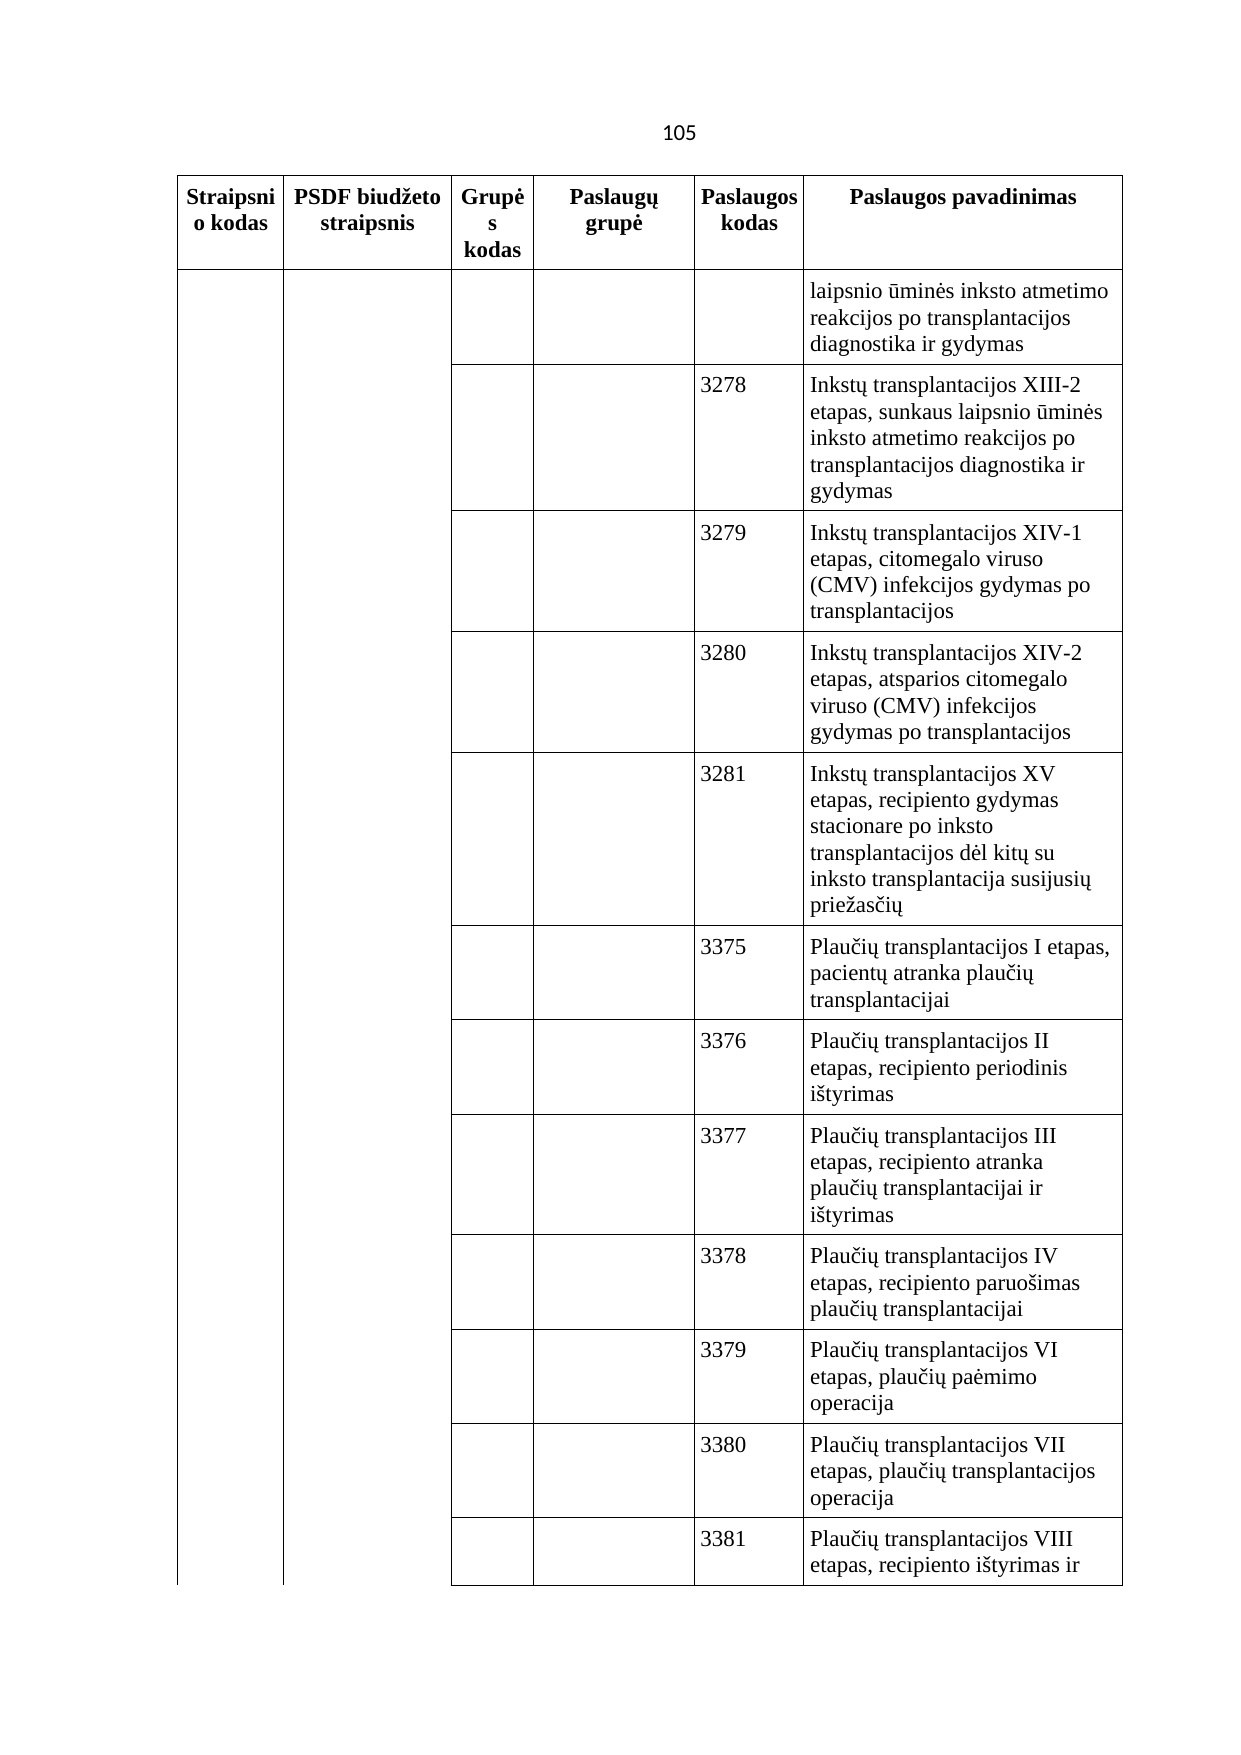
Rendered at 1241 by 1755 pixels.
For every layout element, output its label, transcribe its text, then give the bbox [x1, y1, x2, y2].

table_cell [284, 1517, 451, 1585]
table_cell Inkstų transplantacijos XIV-1 etapas, citomegalo viruso (CMV) infekcijos gydymas po transplantacijos [804, 511, 1122, 631]
table_cell [284, 510, 451, 631]
table_header Paslaugų grupė [534, 176, 694, 269]
table_cell [452, 1235, 533, 1328]
table_cell [284, 1019, 451, 1113]
table_cell 3280 [695, 632, 803, 752]
table_cell Plaučių transplantacijos VI etapas, plaučių paėmimo operacija [804, 1330, 1122, 1423]
table_cell Plaučių transplantacijos II etapas, recipiento periodinis ištyrimas [804, 1020, 1122, 1113]
table_cell [178, 1234, 283, 1328]
table_cell [452, 270, 533, 363]
table_cell [284, 270, 451, 363]
table_cell [534, 1115, 694, 1234]
table_cell [178, 631, 283, 752]
table_cell [452, 632, 533, 752]
table_cell [534, 270, 694, 363]
table_cell [452, 753, 533, 925]
table_header Paslaugos kodas [695, 176, 803, 269]
table_cell [534, 1020, 694, 1113]
table_cell [284, 631, 451, 752]
table_cell [178, 510, 283, 631]
table_cell [178, 1517, 283, 1585]
table_cell Inkstų transplantacijos XIII-2 etapas, sunkaus laipsnio ūminės inksto atmetimo reakcijos po transplantacijos diagnostika ir gydymas [804, 365, 1122, 510]
table_cell 3380 [695, 1424, 803, 1517]
table_cell [178, 1114, 283, 1234]
table_cell [178, 752, 283, 925]
table_cell 3378 [695, 1235, 803, 1328]
table_cell [284, 1329, 451, 1423]
table_cell [534, 632, 694, 752]
table_cell 3381 [695, 1518, 803, 1585]
table_header Straipsnio kodas [178, 176, 283, 269]
table_cell Plaučių transplantacijos VII etapas, plaučių transplantacijos operacija [804, 1424, 1122, 1517]
table_cell [178, 925, 283, 1019]
table_cell [534, 1518, 694, 1585]
table_cell [452, 1020, 533, 1113]
table_cell laipsnio ūminės inksto atmetimo reakcijos po transplantacijos diagnostika ir gydymas [804, 270, 1122, 363]
table_cell 3377 [695, 1115, 803, 1234]
table_cell [452, 1424, 533, 1517]
table_cell 3379 [695, 1330, 803, 1423]
table_cell [452, 511, 533, 631]
table_cell [178, 364, 283, 510]
table_header PSDF biudžeto straipsnis [284, 176, 451, 269]
table_cell Plaučių transplantacijos III etapas, recipiento atranka plaučių transplantacijai ir ištyrimas [804, 1115, 1122, 1234]
table_cell [452, 1330, 533, 1423]
table_cell [695, 270, 803, 363]
table_cell [534, 926, 694, 1019]
table_cell Plaučių transplantacijos I etapas, pacientų atranka plaučių transplantacijai [804, 926, 1122, 1019]
table_cell 3375 [695, 926, 803, 1019]
table_cell 3279 [695, 511, 803, 631]
table_cell [178, 1423, 283, 1517]
table_cell [178, 1329, 283, 1423]
table_cell [452, 1115, 533, 1234]
table_cell [534, 753, 694, 925]
table_cell Plaučių transplantacijos VIII etapas, recipiento ištyrimas ir [804, 1518, 1122, 1585]
table_cell [284, 752, 451, 925]
table_cell 3281 [695, 753, 803, 925]
table_cell [284, 364, 451, 510]
table_cell Plaučių transplantacijos IV etapas, recipiento paruošimas plaučių transplantacijai [804, 1235, 1122, 1328]
table_cell [284, 1114, 451, 1234]
table_cell Inkstų transplantacijos XV etapas, recipiento gydymas stacionare po inksto transplantacijos dėl kitų su inksto transplantacija susijusių priežasčių [804, 753, 1122, 925]
table_cell 3376 [695, 1020, 803, 1113]
table_cell [284, 1234, 451, 1328]
table_cell [534, 1424, 694, 1517]
table_cell [284, 925, 451, 1019]
table_cell [534, 365, 694, 510]
table_cell [452, 926, 533, 1019]
table_cell [534, 1330, 694, 1423]
table_cell [534, 1235, 694, 1328]
table_cell [452, 365, 533, 510]
table_cell [178, 270, 283, 363]
table_header Grupės kodas [452, 176, 533, 269]
table_cell [178, 1019, 283, 1113]
table_cell 3278 [695, 365, 803, 510]
table_cell Inkstų transplantacijos XIV-2 etapas, atsparios citomegalo viruso (CMV) infekcijos gydymas po transplantacijos [804, 632, 1122, 752]
table_cell [284, 1423, 451, 1517]
table_header Paslaugos pavadinimas [804, 176, 1122, 269]
table_cell [534, 511, 694, 631]
table_cell [452, 1518, 533, 1585]
